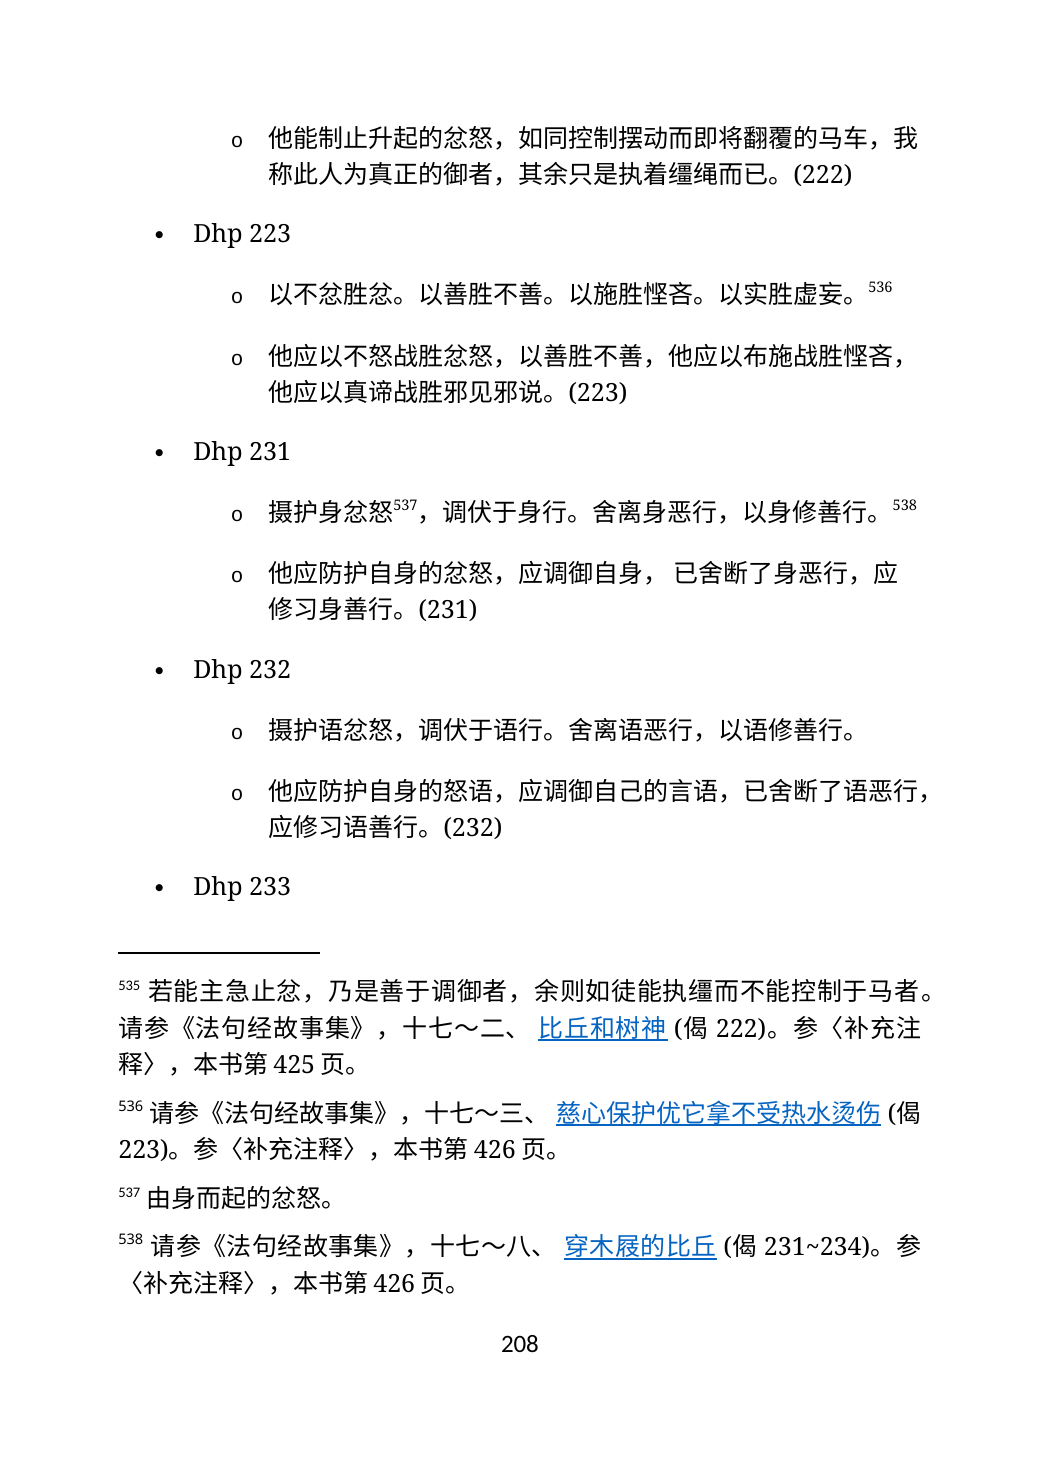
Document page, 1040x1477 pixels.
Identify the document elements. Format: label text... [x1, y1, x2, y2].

list 他应防护自身的忿怒，应调御自身， 已舍断了身恶行，应修习身善行。(231) [231, 554, 921, 626]
list 以不忿胜忿。以善胜不善。以施胜悭吝。以实胜虚妄。 [231, 275, 921, 311]
list 若能主急止忿，乃是善于调御者，余则如徒能执缰而不能控制于马者。请参《法句经故事集》，十七～二、 比丘和树神 (偈 222)。参〈补充注释〉，本书第425页。 [118, 972, 921, 1081]
list 请参《法句经故事集》，十七～三、 慈心保护优它拿不受热水烫伤 (偈 223)。参〈补充注释〉，本书第426页。 [118, 1093, 921, 1166]
list 他应防护自身的怒语，应调御自己的言语，已舍断了语恶行，应修习语善行。(232) [231, 772, 921, 844]
list 由身而起的忿怒。 [118, 1178, 921, 1214]
list Dhp 223 [156, 216, 921, 250]
list 请参《法句经故事集》，十七～八、 穿木屐的比丘 (偈 231~234)。参〈补充注释〉，本书第426页。 [118, 1227, 921, 1299]
list 摄护身忿怒，调伏于身行。舍离身恶行，以身修善行。 [231, 492, 921, 529]
list Dhp 231 [156, 433, 921, 467]
list 摄护语忿怒，调伏于语行。舍离语恶行，以语修善行。 [231, 710, 921, 747]
list 他应以不怒战胜忿怒，以善胜不善，他应以布施战胜悭吝，他应以真谛战胜邪见邪说。(223) [231, 336, 921, 408]
list Dhp 232 [156, 651, 921, 685]
list Dhp 233 [156, 869, 921, 903]
list 他能制止升起的忿怒，如同控制摆动而即将翻覆的马车，我称此人为真正的御者，其余只是执着缰绳而已。(222) [231, 118, 921, 191]
